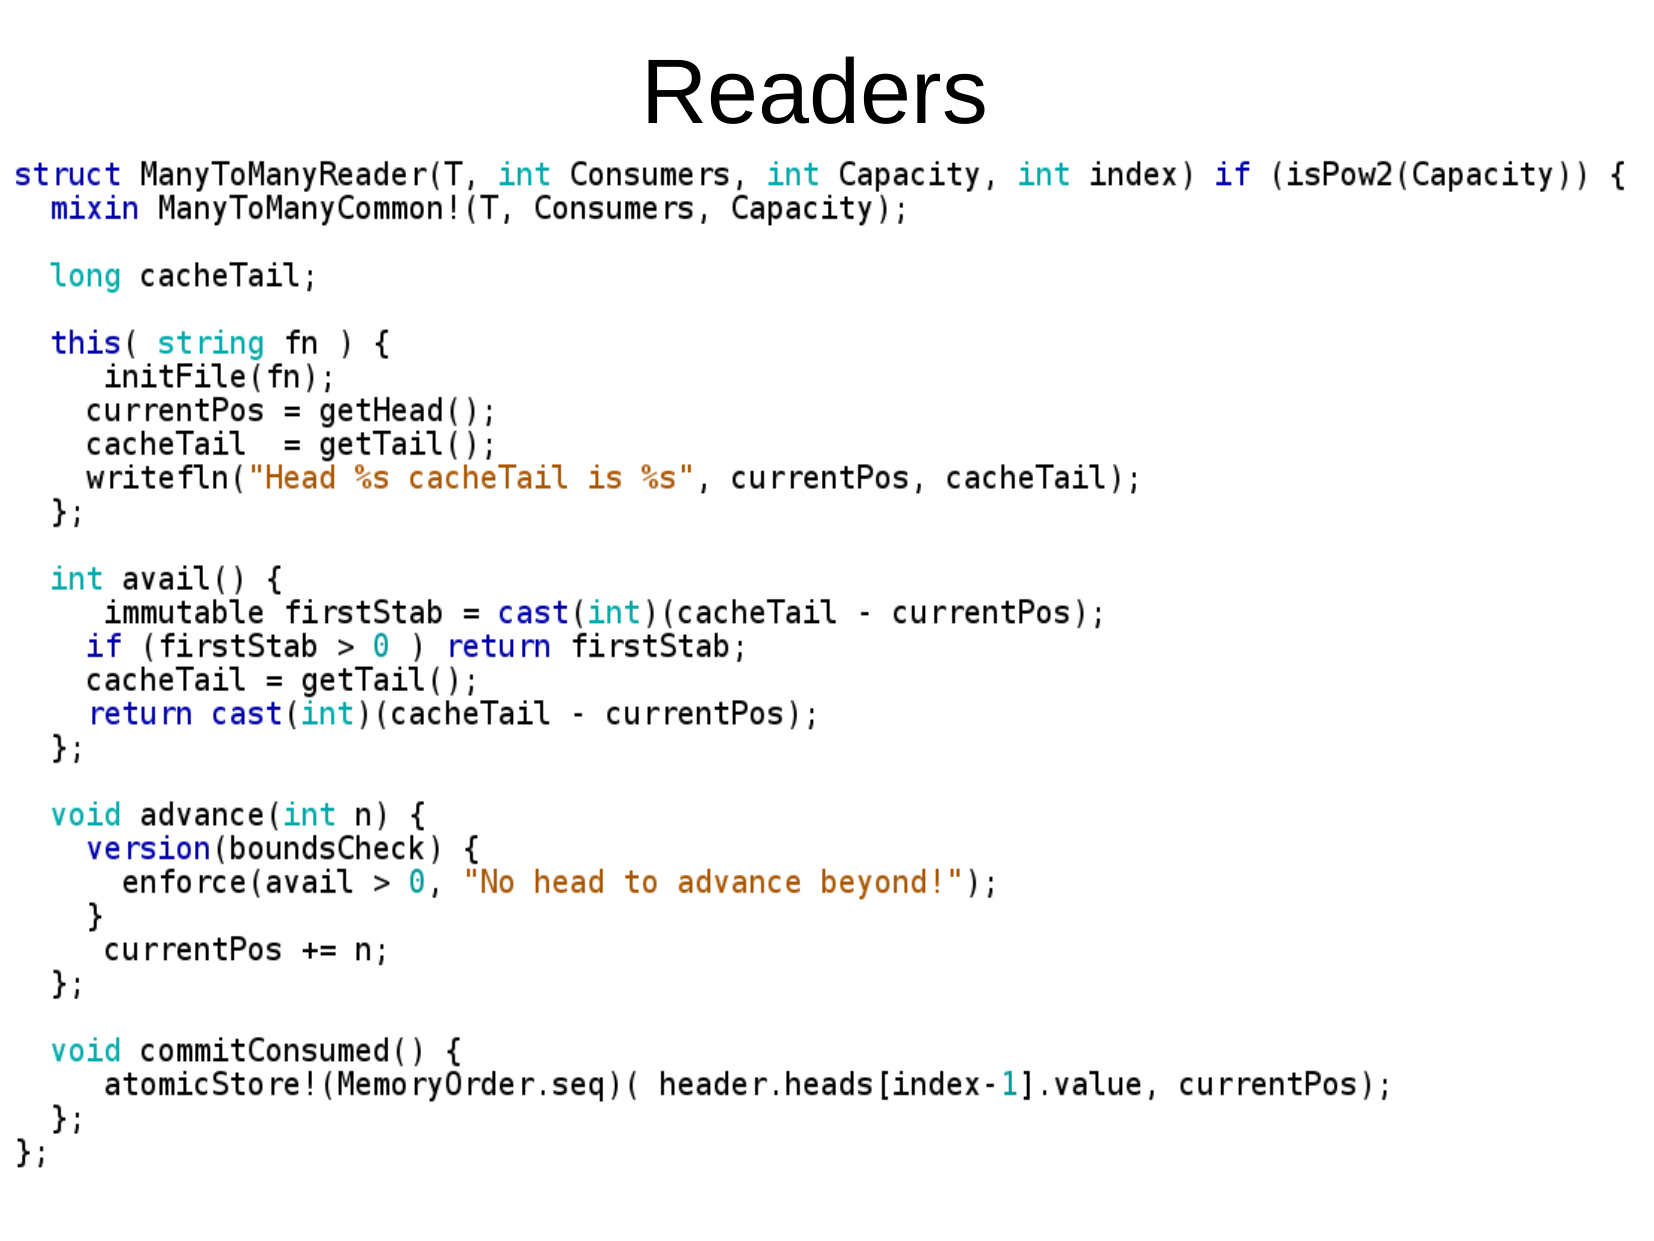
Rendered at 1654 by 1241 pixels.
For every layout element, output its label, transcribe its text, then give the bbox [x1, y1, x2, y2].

picture [0, 139, 1642, 1182]
title Readers [70, 0, 1559, 139]
